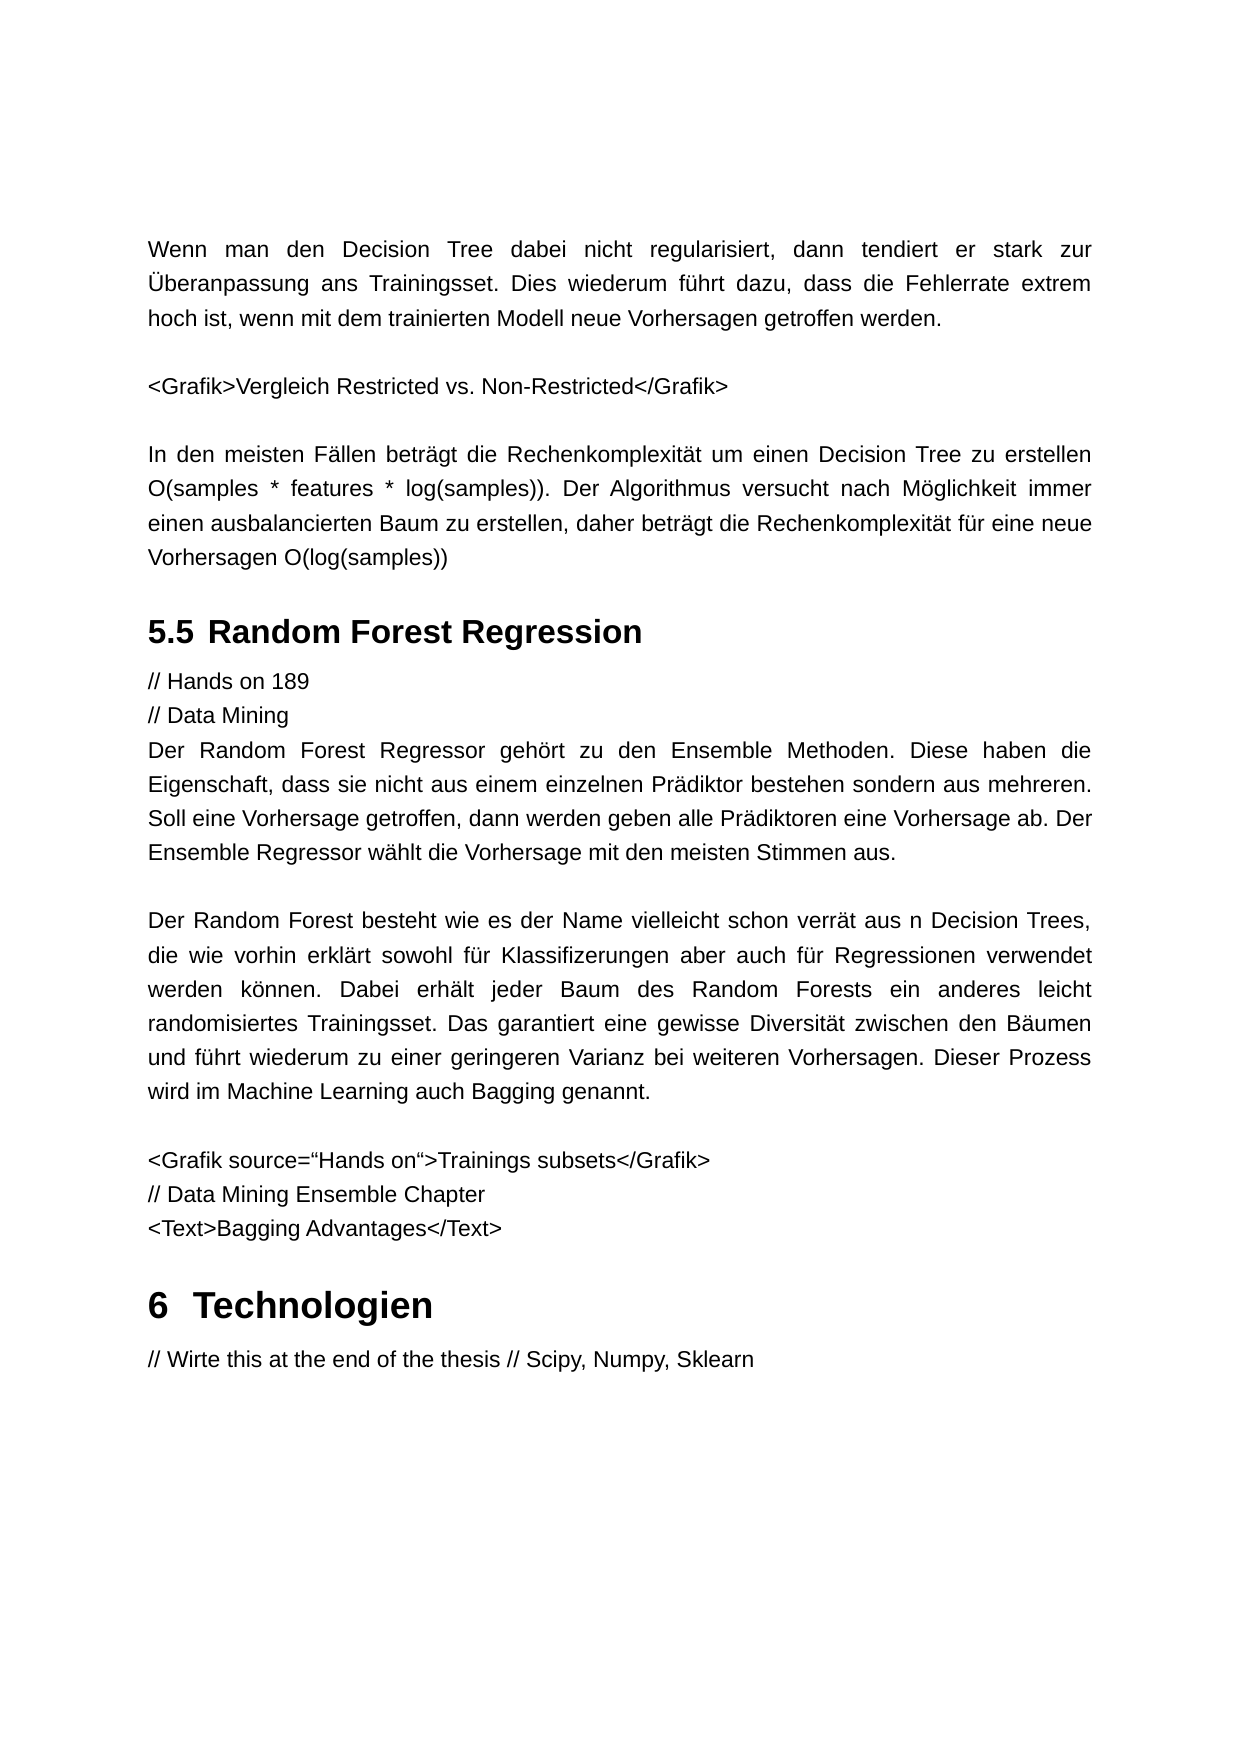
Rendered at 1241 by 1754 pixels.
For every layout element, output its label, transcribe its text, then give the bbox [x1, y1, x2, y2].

text In den meisten Fällen beträgt die Rechenkomplexität um einen Decision Tree zu erstellen O(samples * features * log(samples)). Der Algorithmus versucht nach Möglichkeit immer einen ausbalancierten Baum zu erstellen, daher beträgt die Rechenkomplexität für eine neue Vorhersagen O(log(samples)) [148, 441, 1092, 570]
text // Data Mining [148, 702, 1092, 729]
text // Wirte this at the end of the thesis // Scipy, Numpy, Sklearn [148, 1346, 1092, 1372]
text Der Random Forest Regressor gehört zu den Ensemble Methoden. Diese haben die Eigenschaft, dass sie nicht aus einem einzelnen Prädiktor bestehen sondern aus mehreren. Soll eine Vorhersage getroffen, dann werden geben alle Prädiktoren eine Vorhersage ab. Der Ensemble Regressor wählt die Vorhersage mit den meisten Stimmen aus. [148, 737, 1092, 865]
subtitle Random Forest Regression [148, 612, 1092, 651]
text Wenn man den Decision Tree dabei nicht regularisiert, dann tendiert er stark zur Überanpassung ans Trainingsset. Dies wiederum führt dazu, dass die Fehlerrate extrem hoch ist, wenn mit dem trainierten Modell neue Vorhersagen getroffen werden. [148, 236, 1092, 331]
text // Hands on 189 [148, 668, 1092, 694]
text <Grafik>Vergleich Restricted vs. Non-Restricted</Grafik> [148, 373, 1092, 399]
text <Grafik source=“Hands on“>Trainings subsets</Grafik> [148, 1147, 1092, 1173]
text // Data Mining Ensemble Chapter [148, 1181, 1092, 1207]
text <Text>Bagging Advantages</Text> [148, 1215, 1092, 1241]
subtitle Technologien [148, 1283, 1092, 1326]
text Der Random Forest besteht wie es der Name vielleicht schon verrät aus n Decision Trees, die wie vorhin erklärt sowohl für Klassifizerungen aber auch für Regressionen verwendet werden können. Dabei erhält jeder Baum des Random Forests ein anderes leicht randomisiertes Trainingsset. Das garantiert eine gewisse Diversität zwischen den Bäumen und führt wiederum zu einer geringeren Varianz bei weiteren Vorhersagen. Dieser Prozess wird im Machine Learning auch Bagging genannt. [148, 907, 1092, 1104]
